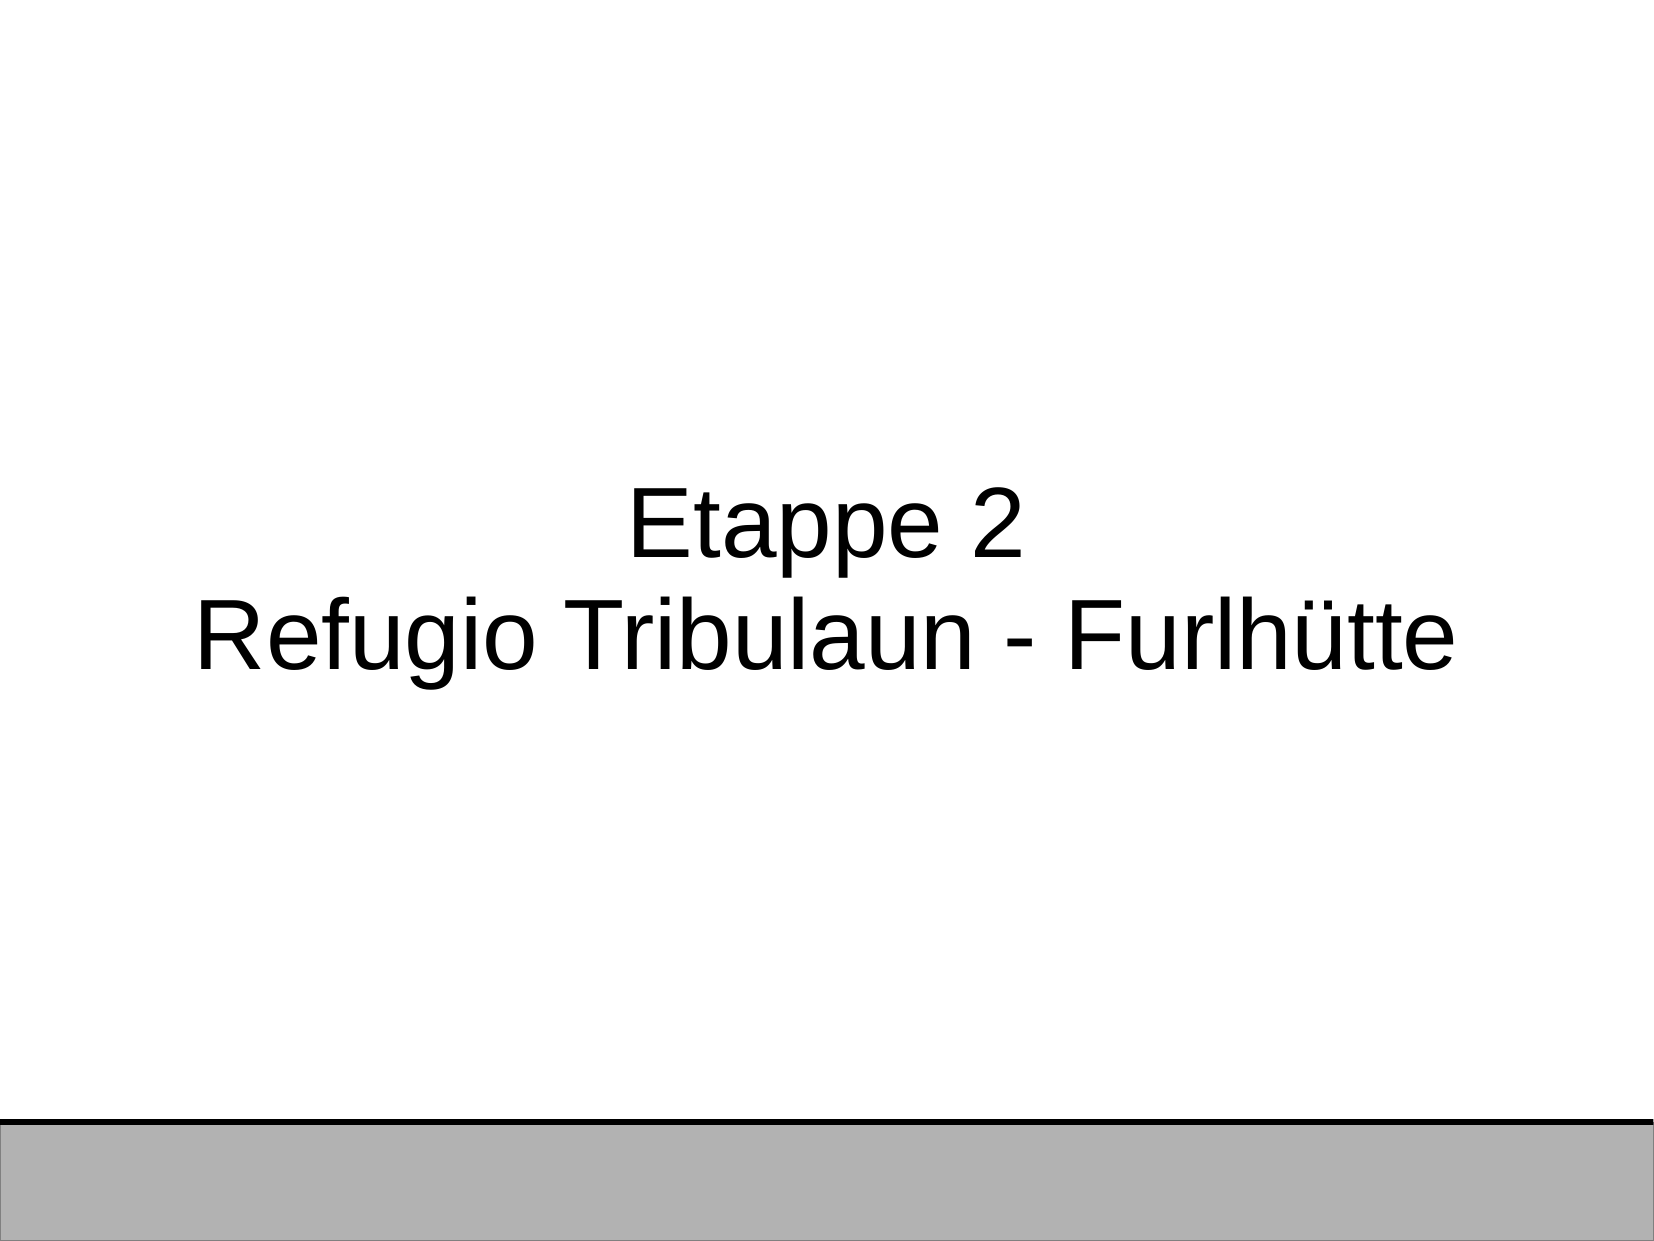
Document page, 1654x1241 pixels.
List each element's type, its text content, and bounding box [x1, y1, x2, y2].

text_box [0, 1125, 1654, 1241]
subtitle Etappe 2 Refugio Tribulaun - Furlhütte [82, 49, 1571, 1109]
